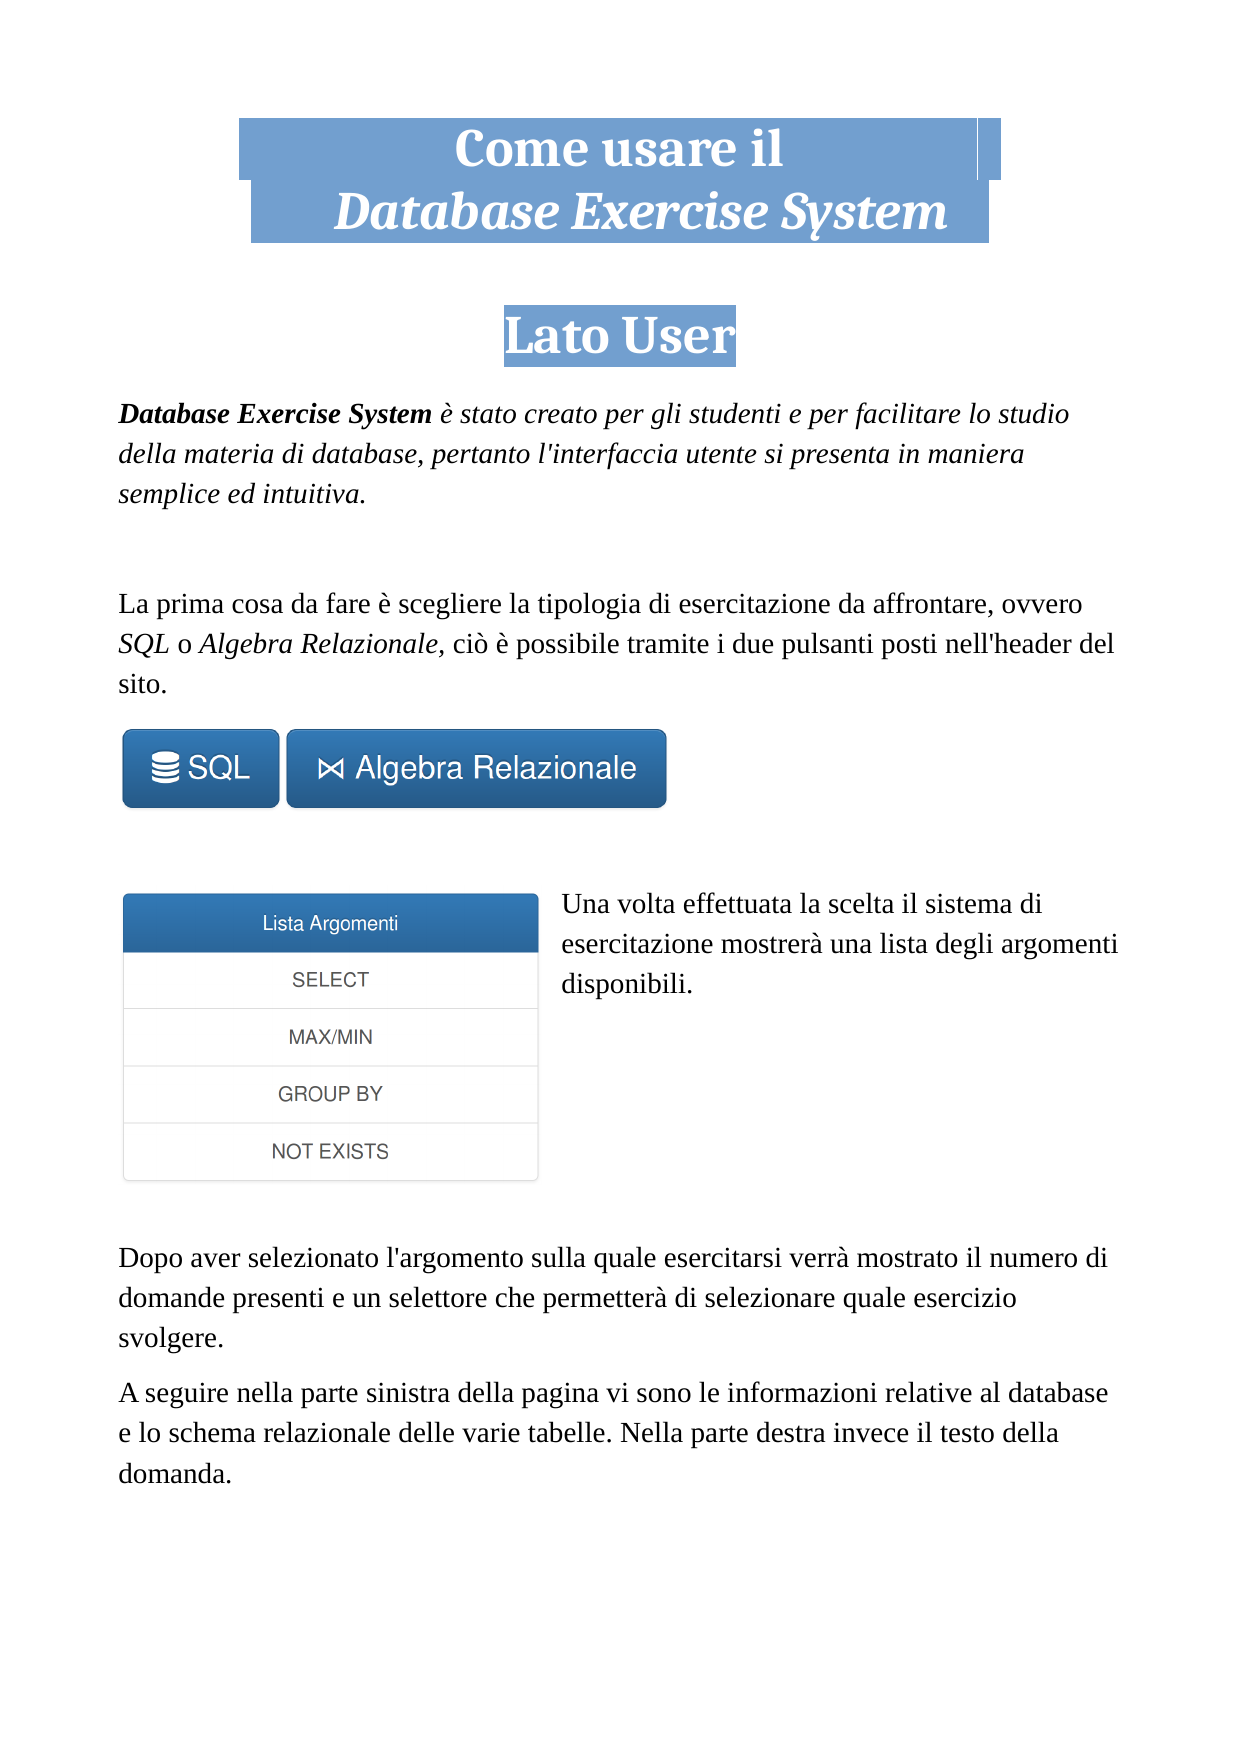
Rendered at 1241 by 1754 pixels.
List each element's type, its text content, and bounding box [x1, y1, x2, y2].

picture [118, 721, 673, 822]
text Database Exercise System [118, 180, 1122, 243]
picture [118, 885, 542, 1185]
text La prima cosa da fare è scegliere la tipologia di esercitazione da affrontare, ovvero SQL o Algebra Relazionale, ciò è possibile tramite i due pulsanti posti nell'header del sito. [118, 586, 1122, 700]
text Database Exercise System è stato creato per gli studenti e per facilitare lo studio della materia di database, pertanto l'interfaccia utente si presenta in maniera semplice ed intuitiva. [118, 396, 1122, 510]
text Una volta effettuata la scelta il sistema di esercitazione mostrerà una lista degli argomenti disponibili. [542, 886, 1122, 1000]
text Lato User [118, 305, 1122, 367]
text Dopo aver selezionato l'argomento sulla quale esercitarsi verrà mostrato il numero di domande presenti e un selettore che permetterà di selezionare quale esercizio svolgere. [118, 1240, 1122, 1354]
text A seguire nella parte sinistra della pagina vi sono le informazioni relative al database e lo schema relazionale delle varie tabelle. Nella parte destra invece il testo della domanda. [118, 1375, 1122, 1489]
text Come usare il [118, 118, 1122, 180]
